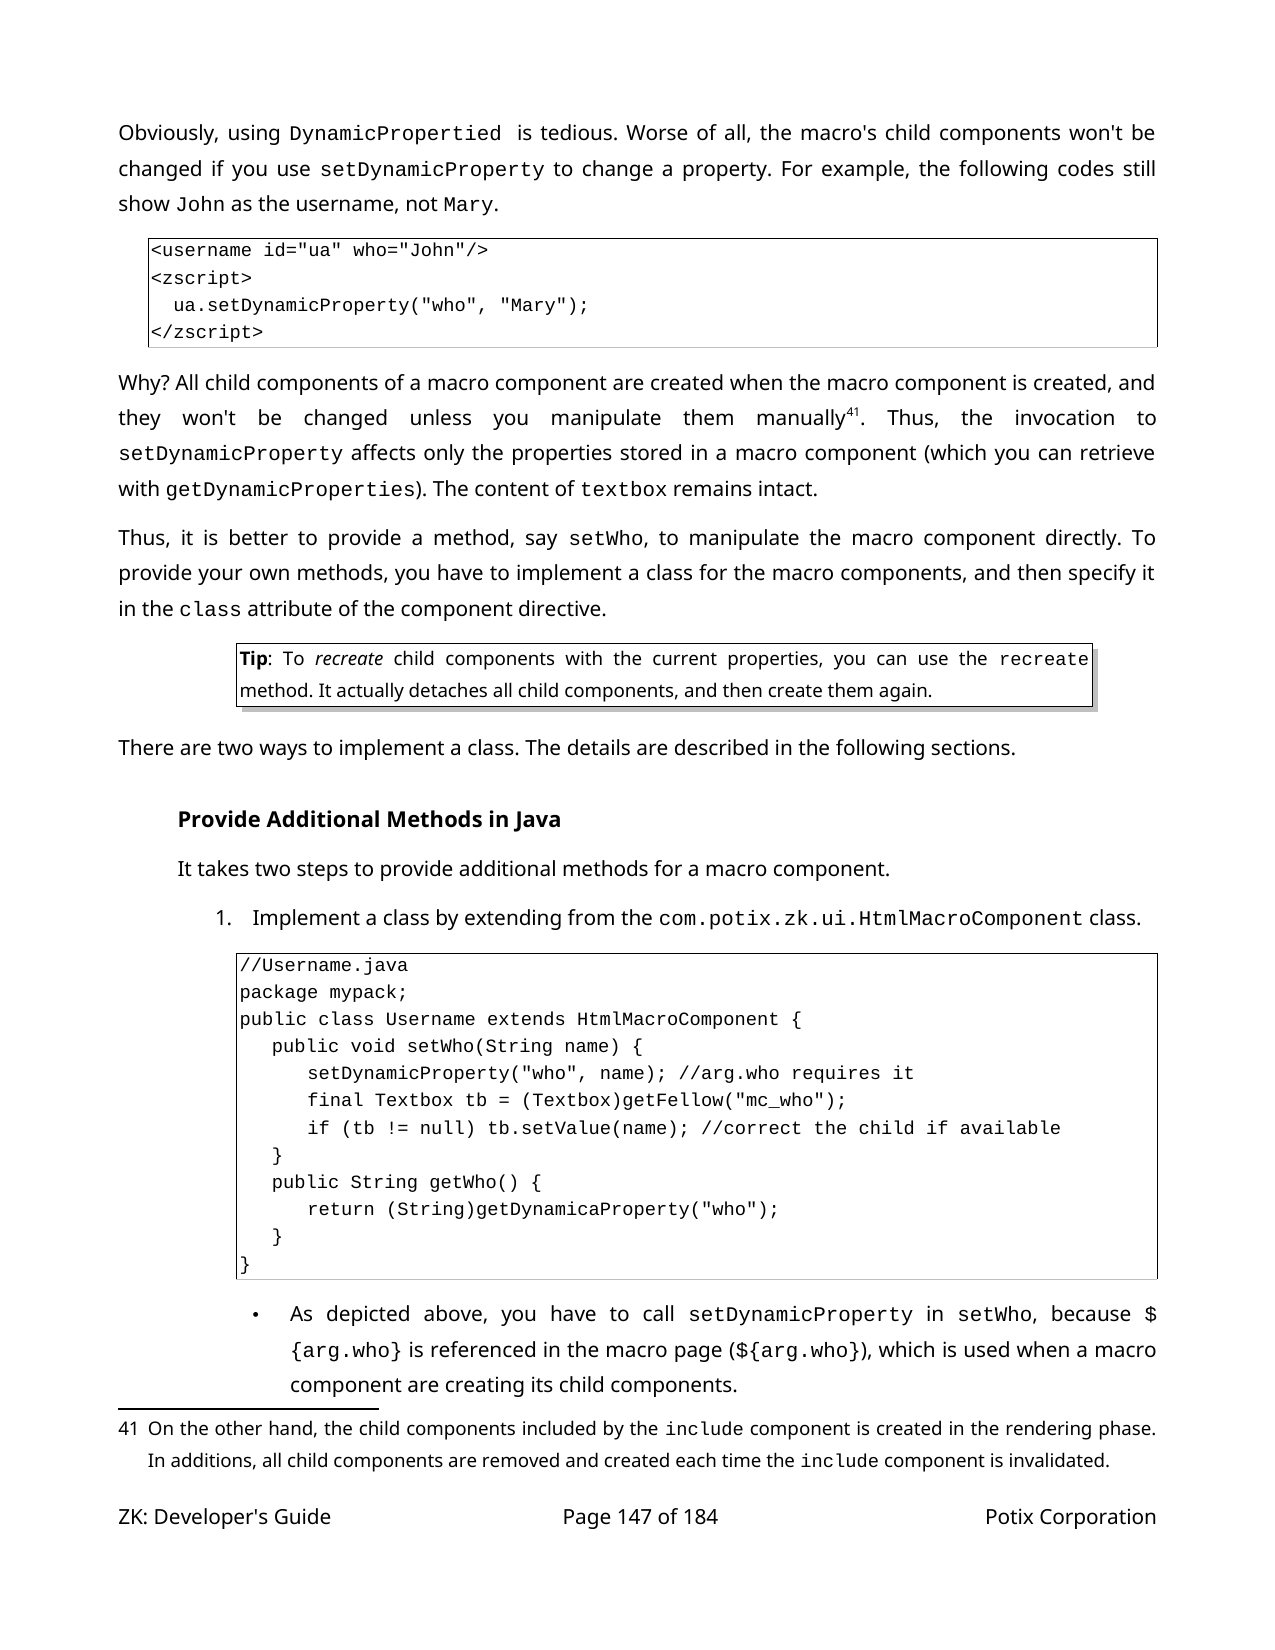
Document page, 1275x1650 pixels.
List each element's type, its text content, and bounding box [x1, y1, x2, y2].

text setDynamicProperty("who", name); //arg.who requires it [237, 1061, 1157, 1085]
text On the other hand, the child components included by the include component is created in the rendering phase. In additions, all child components are removed and created each time the include component is invalidated. [118, 1415, 1157, 1473]
text ua.setDynamicProperty("who", "Mary"); [149, 293, 1157, 317]
text Thus, it is better to provide a method, say setWho, to manipulate the macro component directly. To provide your own methods, you have to implement a class for the macro components, and then specify it in the class attribute of the component directive. [118, 523, 1157, 622]
list As depicted above, you have to call setDynamicProperty in setWho, because ${arg.who} is referenced in the macro page (${arg.who}), which is used when a macro component are creating its child components. [252, 1299, 1157, 1399]
text package mypack; [237, 979, 1157, 1004]
text } [237, 1251, 1157, 1279]
text } [237, 1143, 1157, 1167]
text <zscript> [149, 266, 1157, 290]
text return (String)getDynamicaProperty("who"); [237, 1197, 1157, 1221]
text public String getWho() { [237, 1170, 1157, 1194]
subtitle Provide Additional Methods in Java [177, 804, 1157, 834]
text There are two ways to implement a class. The details are described in the following sections. [118, 733, 1157, 761]
text if (tb != null) tb.setValue(name); //correct the child if available [237, 1116, 1157, 1140]
text public class Username extends HtmlMacroComponent { [237, 1007, 1157, 1031]
text Why? All child components of a macro component are created when the macro component is created, and they won't be changed unless you manipulate them manually. Thus, the invocation to setDynamicProperty affects only the properties stored in a macro component (which you can retrieve with getDynamicProperties). The content of textbox remains intact. [118, 368, 1157, 502]
list Implement a class by extending from the com.potix.zk.ui.HtmlMacroComponent class. [215, 903, 1157, 932]
text //Username.java [237, 954, 1157, 977]
text Tip: To recreate child components with the current properties, you can use the recreate method. It actually detaches all child components, and then create them again. [237, 644, 1092, 706]
text public void setWho(String name) { [237, 1034, 1157, 1058]
text } [237, 1224, 1157, 1248]
text final Textbox tb = (Textbox)getFellow("mc_who"); [237, 1088, 1157, 1113]
text <username id="ua" who="John"/> [149, 239, 1157, 263]
text </zscript> [149, 320, 1157, 347]
text Obviously, using DynamicPropertied is tedious. Worse of all, the macro's child components won't be changed if you use setDynamicProperty to change a property. For example, the following codes still show John as the username, not Mary. [118, 118, 1157, 218]
text It takes two steps to provide additional methods for a macro component. [177, 854, 1157, 883]
